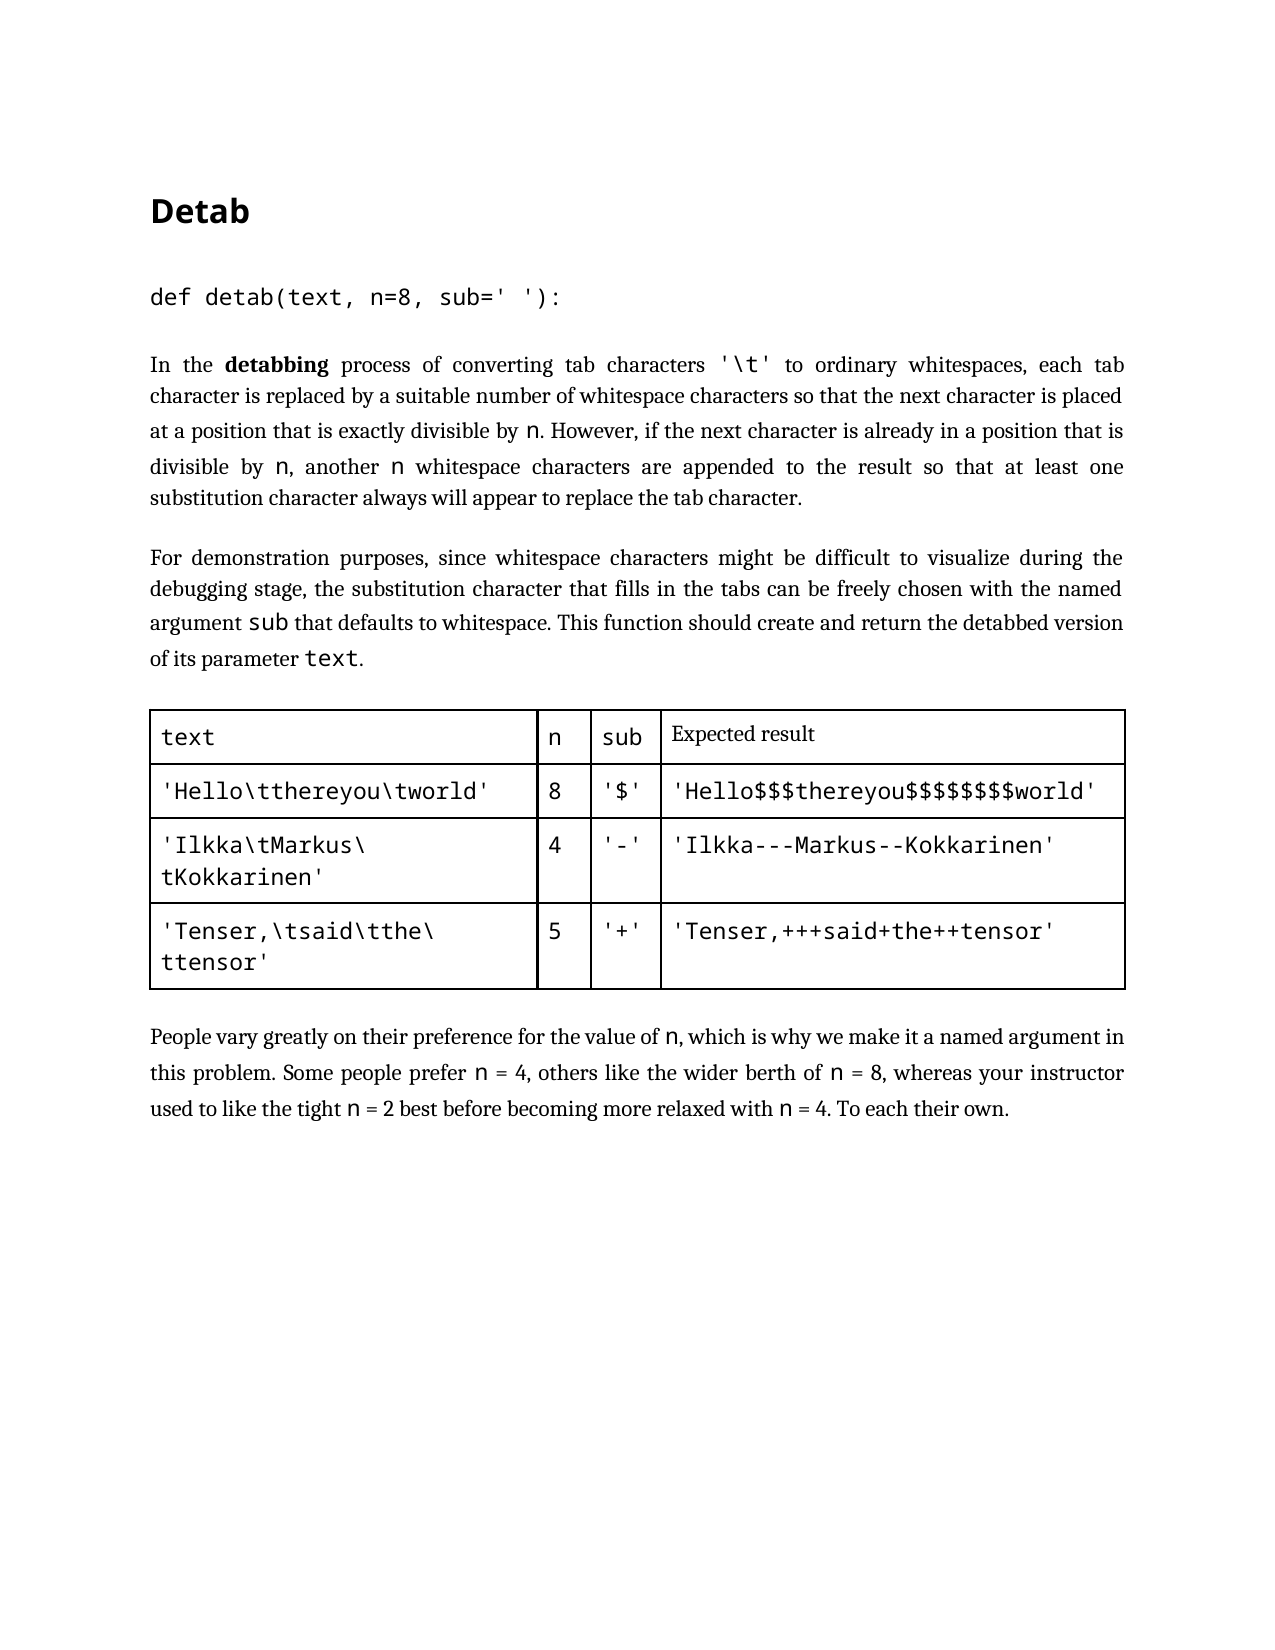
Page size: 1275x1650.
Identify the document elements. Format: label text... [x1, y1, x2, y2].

text People vary greatly on their preference for the value of n, which is why we make it a named argument in this problem. Some people prefer n = 4, others like the wider berth of n = 8, whereas your instructor used to like the tight n = 2 best before becoming more relaxed with n = 4. To each their own. [150, 1020, 1125, 1123]
table_header Expected result [662, 711, 1124, 763]
table_cell 'Hello$$$thereyou$$$$$$$$world' [662, 765, 1124, 817]
table_cell 8 [539, 765, 590, 817]
table_cell 'Tenser,\tsaid\tthe\ttensor' [151, 904, 536, 988]
text In the detabbing process of converting tab characters '\t' to ordinary whitespaces, each tab character is replaced by a suitable number of whitespace characters so that the next character is placed at a position that is exactly divisible by n. However, if the next character is already in a position that is divisible by n, another n whitespace characters are appended to the result so that at least one substitution character always will appear to replace the tab character. [150, 347, 1125, 511]
table_cell '+' [592, 904, 660, 988]
text def detab(text, n=8, sub=' '): [150, 281, 1125, 313]
table_cell 'Ilkka\tMarkus\tKokkarinen' [151, 819, 536, 902]
table_cell 'Ilkka---Markus--Kokkarinen' [662, 819, 1124, 902]
table_cell '-' [592, 819, 660, 902]
text For demonstration purposes, since whitespace characters might be difficult to visualize during the debugging stage, the substitution character that fills in the tabs can be freely chosen with the named argument sub that defaults to whitespace. This function should create and return the detabbed version of its parameter text. [150, 545, 1125, 673]
table_header sub [592, 711, 660, 763]
table_header n [539, 711, 590, 763]
subtitle Detab [150, 187, 1125, 233]
table_cell 'Tenser,+++said+the++tensor' [662, 904, 1124, 988]
table_header text [151, 711, 536, 763]
table_cell '$' [592, 765, 660, 817]
table_cell 4 [539, 819, 590, 902]
table_cell 'Hello\tthereyou\tworld' [151, 765, 536, 817]
table_cell 5 [539, 904, 590, 988]
